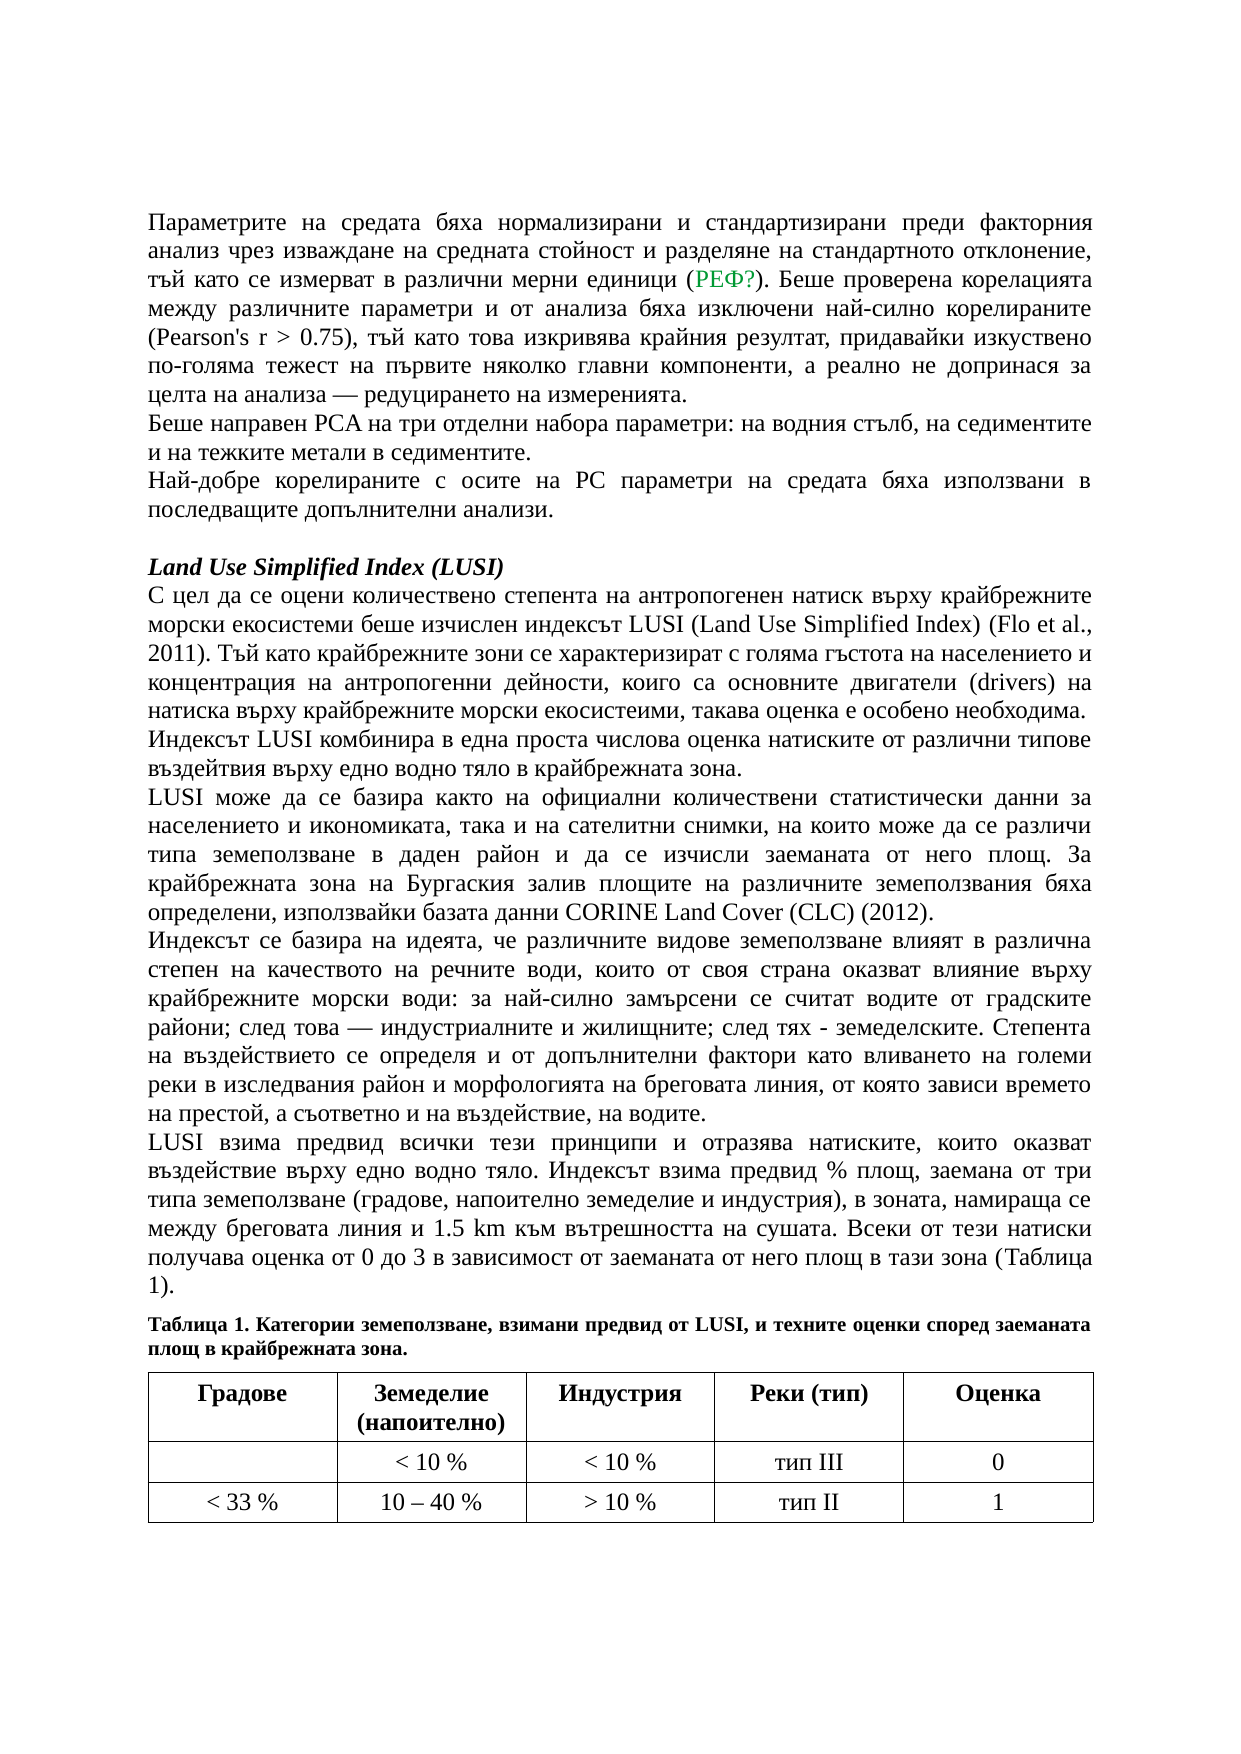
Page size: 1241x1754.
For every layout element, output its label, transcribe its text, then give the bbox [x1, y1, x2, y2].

table_header Оценка [904, 1373, 1093, 1441]
text LUSI взима предвид всички тези принципи и отразява натиските, които оказват въздействие върху едно водно тяло. Индексът взима предвид % площ, заемана от три типа земеползване (градове, напоително земеделие и индустрия), в зоната, намираща се между бреговата линия и 1.5 km към вътрешността на сушата. Всеки от тези натиски получава оценка от 0 до 3 в зависимост от заеманата от него площ в тази зона (Таблица 1). [148, 1127, 1093, 1299]
table_cell 0 [904, 1442, 1093, 1482]
text Таблица 1. Категории земеползване, взимани предвид от LUSI, и техните оценки според заеманата площ в крайбрежната зона. [148, 1312, 1093, 1360]
text С цел да се оцени количествено степента на антропогенен натиск върху крайбрежните морски екосистеми беше изчислен индексът LUSI (Land Use Simplified Index) (Flo et al., 2011). Тъй като крайбрежните зони се характеризират с голяма гъстота на населението и концентрация на антропогенни дейности, коиго са основните двигатели (drivers) на натиска върху крайбрежните морски екосистеими, такава оценка е особено необходима. [148, 580, 1093, 724]
table_cell < 33 % [149, 1483, 337, 1522]
text Индексът LUSI комбинира в една проста числова оценка натиските от различни типове въздейтвия върху едно водно тяло в крайбрежната зона. [148, 724, 1093, 782]
table_header Реки (тип) [715, 1373, 903, 1441]
text LUSI може да се базира както на официални количествени статистически данни за населението и икономиката, така и на сателитни снимки, на които може да се различи типа земеползване в даден район и да се изчисли заеманата от него площ. За крайбрежната зона на Бургаския залив площите на различните земеползвания бяха определени, използвайки базата данни CORINE Land Cover (CLC) (2012). [148, 782, 1093, 925]
text Land Use Simplified Index (LUSI) [148, 552, 1093, 580]
text Индексът се базира на идеята, че различните видове земеползване влияят в различна степен на качеството на речните води, които от своя страна оказват влияние върху крайбрежните морски води: за най-силно замърсени се считат водите от градските райони; след това — индустриалните и жилищните; след тях - земеделските. Степента на въздействието се определя и от допълнителни фактори като вливането на големи реки в изследвания район и морфологията на бреговата линия, от която зависи времето на престой, а съответно и на въздействие, на водите. [148, 925, 1093, 1127]
table_header Индустрия [527, 1373, 714, 1441]
table_cell тип III [715, 1442, 903, 1482]
table_cell [149, 1442, 337, 1482]
table_header Земеделие (напоително) [338, 1373, 526, 1441]
text Най-добре корелираните с осите на PC параметри на средата бяха използвани в последващите допълнителни анализи. [148, 465, 1093, 523]
text Параметрите на средата бяха нормализирани и стандартизирани преди факторния анализ чрез изваждане на средната стойност и разделяне на стандартното отклонение, тъй като се измерват в различни мерни единици (РЕФ?). Беше проверена корелацията между различните параметри и от анализа бяха изключени най-силно корелираните (Pearson's r > 0.75), тъй като това изкривява крайния резултат, придавайки изкуствено по-голяма тежест на първите няколко главни компоненти, а реално не допринася за целта на анализа — редуцирането на измеренията. [148, 207, 1093, 408]
table_cell 1 [904, 1483, 1093, 1522]
table_header Градове [149, 1373, 337, 1441]
table_cell > 10 % [527, 1483, 714, 1522]
table_cell 10 – 40 % [338, 1483, 526, 1522]
text Беше направен PCA на три отделни набора параметри: на водния стълб, на седиментите и на тежките метали в седиментите. [148, 408, 1093, 465]
table_cell < 10 % [338, 1442, 526, 1482]
table_cell < 10 % [527, 1442, 714, 1482]
table_cell тип II [715, 1483, 903, 1522]
